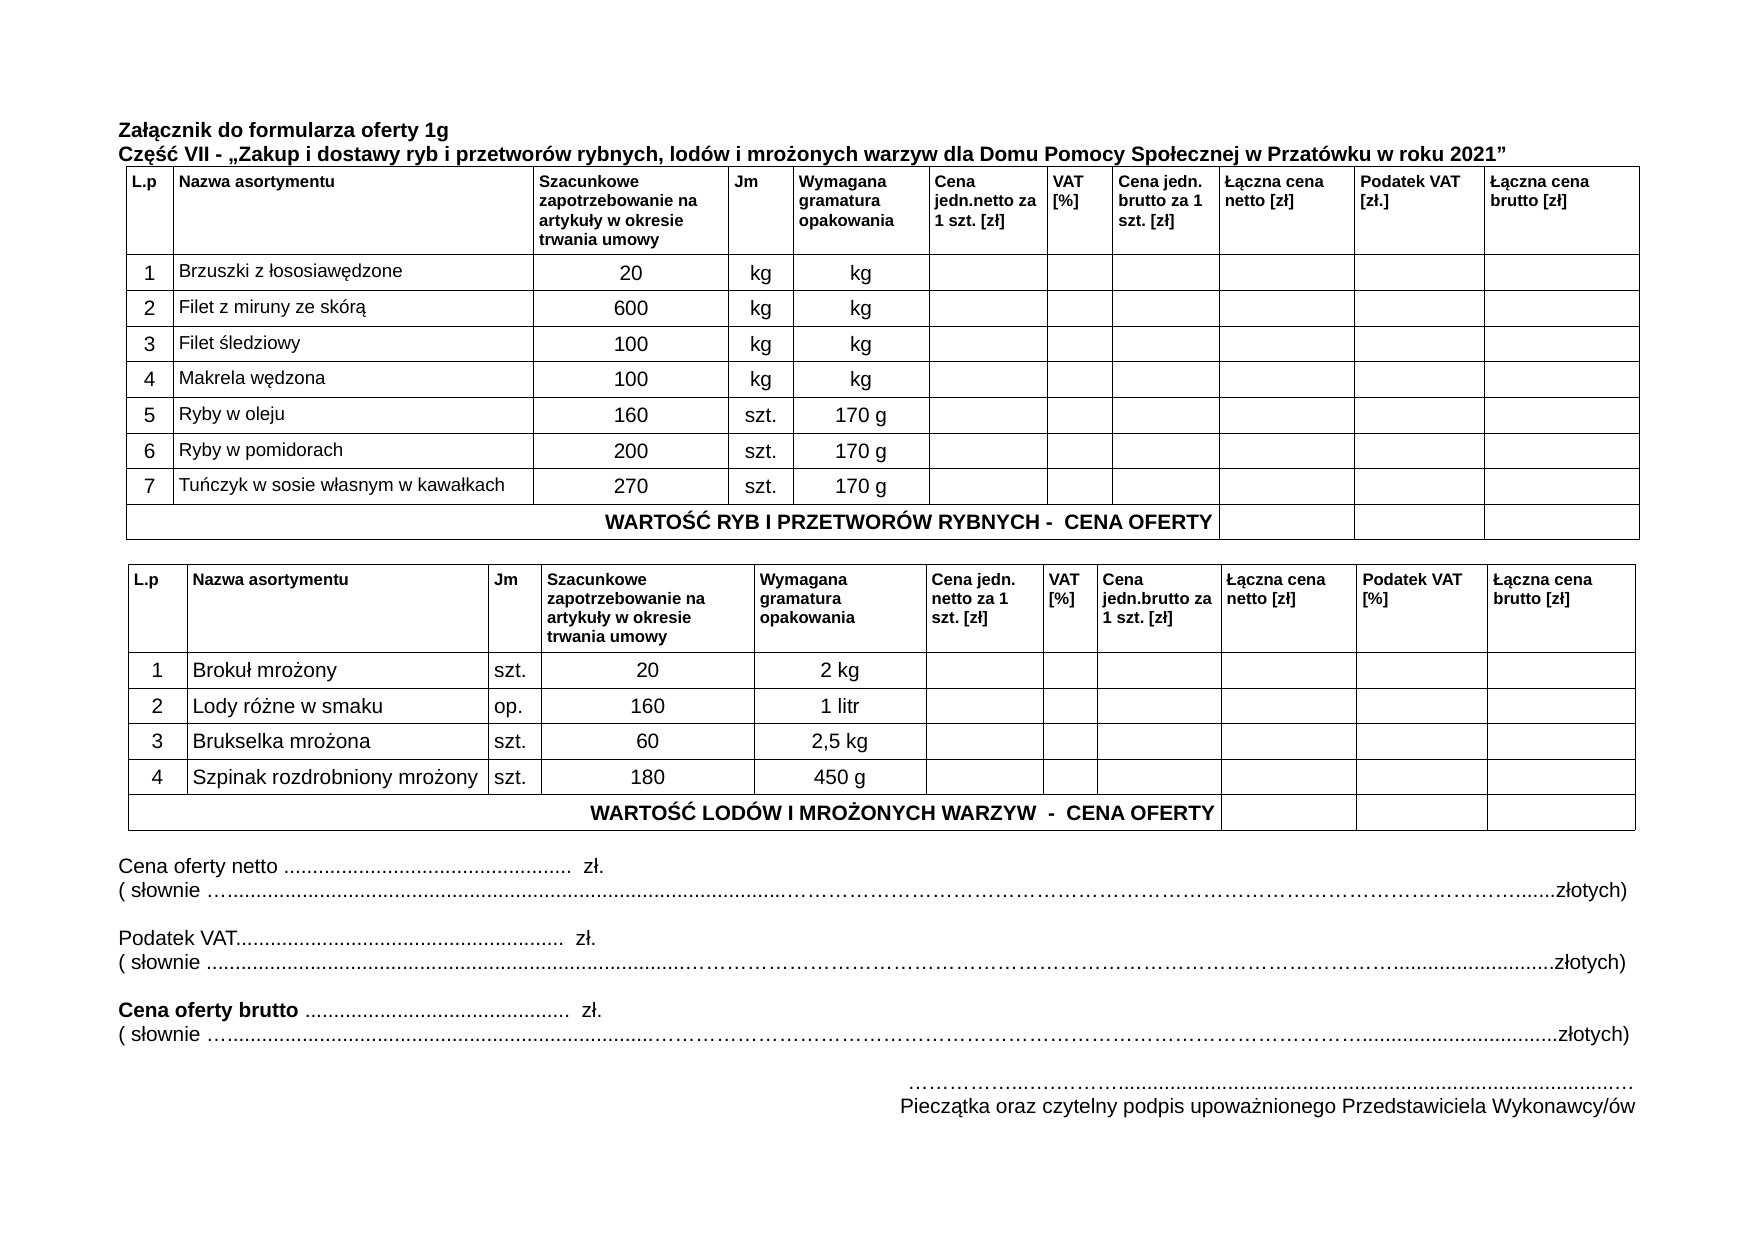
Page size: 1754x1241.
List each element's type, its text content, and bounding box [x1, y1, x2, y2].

table_cell [1485, 469, 1639, 504]
table_header Jm [489, 565, 541, 652]
text ( słownie …..........................................................................…………………………………………………………………………………………..................................złotych) [118, 1022, 1636, 1046]
table_header Łączna cena brutto [zł] [1488, 565, 1635, 652]
table_cell Ryby w pomidorach [174, 434, 533, 468]
table_cell 100 [534, 362, 728, 397]
table_cell [1048, 434, 1112, 468]
text Podatek VAT......................................................... zł. [118, 926, 1636, 950]
table_cell 170 g [794, 434, 929, 468]
table_cell [1113, 362, 1219, 397]
table_cell 4 [127, 362, 173, 397]
table_cell [1488, 724, 1635, 759]
table_cell 1 [127, 255, 173, 290]
table_cell [1113, 327, 1219, 361]
table_header Łączna cena brutto [zł] [1485, 167, 1639, 254]
table_cell kg [729, 327, 793, 361]
table_cell szt. [729, 469, 793, 504]
table_cell [1488, 689, 1635, 723]
table_cell Filet śledziowy [174, 327, 533, 361]
table_cell [1044, 689, 1097, 723]
table_cell [1355, 291, 1484, 326]
table_cell [1488, 760, 1635, 794]
table_cell [1485, 505, 1639, 539]
table_cell Brukselka mrożona [188, 724, 488, 759]
table_cell [1098, 653, 1221, 687]
table_cell [1220, 362, 1354, 397]
table_header Cena jedn.netto za 1 szt. [zł] [930, 167, 1047, 254]
table_header Jm [729, 167, 793, 254]
table_cell [1355, 327, 1484, 361]
table_cell [1357, 653, 1487, 687]
table_cell [1048, 469, 1112, 504]
table_cell [1048, 291, 1112, 326]
table_cell Tuńczyk w sosie własnym w kawałkach [174, 469, 533, 504]
table_cell [1488, 795, 1635, 830]
text ( słownie ...................................................................................…………………………………………………………………………………………............................złotych) [118, 950, 1636, 974]
table_cell 160 [534, 398, 728, 432]
text Cena oferty brutto .............................................. zł. [118, 998, 1636, 1022]
table_cell [1113, 291, 1219, 326]
table_cell Ryby w oleju [174, 398, 533, 432]
table_cell [930, 327, 1047, 361]
table_cell [1098, 760, 1221, 794]
table_header Cena jedn. brutto za 1 szt. [zł] [1113, 167, 1219, 254]
table_cell kg [729, 291, 793, 326]
table_cell [1048, 327, 1112, 361]
table_cell [1222, 653, 1356, 687]
table_cell 1 litr [755, 689, 926, 723]
table_cell 2 [129, 689, 187, 723]
table_cell [1113, 434, 1219, 468]
table_header Wymagana gramatura opakowania [755, 565, 926, 652]
table_cell [1488, 653, 1635, 687]
table_header Łączna cena netto [zł] [1220, 167, 1354, 254]
table_header Nazwa asortymentu [188, 565, 488, 652]
table_cell [1485, 291, 1639, 326]
table_cell [1222, 795, 1356, 830]
table_header Podatek VAT [%] [1357, 565, 1487, 652]
table_cell [1485, 255, 1639, 290]
table_cell kg [729, 255, 793, 290]
table_cell [1355, 362, 1484, 397]
table_cell [1355, 398, 1484, 432]
table_cell [1044, 760, 1097, 794]
table_cell 7 [127, 469, 173, 504]
table_cell [930, 362, 1047, 397]
table_cell [1048, 255, 1112, 290]
table_cell [1357, 795, 1487, 830]
table_cell [1357, 760, 1487, 794]
text Pieczątka oraz czytelny podpis upoważnionego Przedstawiciela Wykonawcy/ów [118, 1094, 1636, 1118]
table_cell 170 g [794, 398, 929, 432]
table_cell [927, 689, 1043, 723]
table_cell [1220, 398, 1354, 432]
table_cell WARTOŚĆ RYB I PRZETWORÓW RYBNYCH - CENA OFERTY [127, 505, 1219, 539]
table_cell 3 [129, 724, 187, 759]
table_cell 5 [127, 398, 173, 432]
table_cell kg [794, 291, 929, 326]
table_cell [1222, 760, 1356, 794]
text Załącznik do formularza oferty 1g [118, 118, 1754, 142]
table_header Nazwa asortymentu [174, 167, 533, 254]
table_cell [1048, 362, 1112, 397]
table_cell [1220, 505, 1354, 539]
table_header VAT [%] [1048, 167, 1112, 254]
table_cell [1485, 327, 1639, 361]
table_cell 450 g [755, 760, 926, 794]
table_cell [1220, 434, 1354, 468]
table_cell [1355, 505, 1484, 539]
text Cena oferty netto .................................................. zł. [118, 854, 1636, 878]
text ( słownie ….................................................................................................…………………………………………………………………………………………….......złotych) [118, 878, 1636, 902]
table_cell WARTOŚĆ LODÓW I MROŻONYCH WARZYW - CENA OFERTY [129, 795, 1221, 830]
table_cell [1355, 469, 1484, 504]
table_cell [1220, 291, 1354, 326]
table_cell [1113, 255, 1219, 290]
table_cell Brokuł mrożony [188, 653, 488, 687]
table_cell 160 [542, 689, 754, 723]
table_cell [1220, 327, 1354, 361]
table_cell [927, 724, 1043, 759]
table_cell 270 [534, 469, 728, 504]
table_cell [1220, 255, 1354, 290]
table_cell [1098, 724, 1221, 759]
table_cell [1098, 689, 1221, 723]
table_cell [1048, 398, 1112, 432]
table_cell kg [794, 362, 929, 397]
table_cell 6 [127, 434, 173, 468]
table_cell [930, 434, 1047, 468]
table_header Łączna cena netto [zł] [1222, 565, 1356, 652]
table_cell 100 [534, 327, 728, 361]
table_cell [1355, 434, 1484, 468]
table_cell [927, 653, 1043, 687]
table_header Szacunkowe zapotrzebowanie na artykuły w okresie trwania umowy [542, 565, 754, 652]
table_cell [1357, 689, 1487, 723]
table_cell [1357, 724, 1487, 759]
table_header Cena jedn.brutto za 1 szt. [zł] [1098, 565, 1221, 652]
table_cell 200 [534, 434, 728, 468]
table_header Cena jedn. netto za 1 szt. [zł] [927, 565, 1043, 652]
table_cell [930, 398, 1047, 432]
table_cell 2,5 kg [755, 724, 926, 759]
table_cell 170 g [794, 469, 929, 504]
table_cell [1485, 398, 1639, 432]
table_cell 2 [127, 291, 173, 326]
table_cell szt. [489, 653, 541, 687]
table_header L.p [129, 565, 187, 652]
table_cell [930, 291, 1047, 326]
table_cell [930, 469, 1047, 504]
table_header VAT [%] [1044, 565, 1097, 652]
table_cell 60 [542, 724, 754, 759]
table_cell [1222, 689, 1356, 723]
table_cell [1222, 724, 1356, 759]
table_cell 3 [127, 327, 173, 361]
table_cell [1113, 398, 1219, 432]
table_cell 1 [129, 653, 187, 687]
text Część VII - „Zakup i dostawy ryb i przetworów rybnych, lodów i mrożonych warzyw dla Domu Pomocy Społecznej w Przatówku w roku 2021” [118, 142, 1636, 166]
table_cell 20 [542, 653, 754, 687]
table_cell [1113, 469, 1219, 504]
table_cell [1485, 362, 1639, 397]
table_cell [1485, 434, 1639, 468]
table_cell [930, 255, 1047, 290]
table_cell kg [794, 327, 929, 361]
table_header Podatek VAT [zł.] [1355, 167, 1484, 254]
text ……………...….………......................................................................................… [118, 1070, 1636, 1094]
table_cell Szpinak rozdrobniony mrożony [188, 760, 488, 794]
table_cell [1044, 724, 1097, 759]
table_cell [1044, 653, 1097, 687]
table_cell kg [729, 362, 793, 397]
table_cell 4 [129, 760, 187, 794]
table_cell kg [794, 255, 929, 290]
table_cell Makrela wędzona [174, 362, 533, 397]
table_cell [1355, 255, 1484, 290]
table_cell 600 [534, 291, 728, 326]
table_cell Filet z miruny ze skórą [174, 291, 533, 326]
table_cell Brzuszki z łososiawędzone [174, 255, 533, 290]
table_cell szt. [729, 434, 793, 468]
table_cell szt. [489, 724, 541, 759]
table_header Wymagana gramatura opakowania [794, 167, 929, 254]
table_header L.p [127, 167, 173, 254]
table_cell op. [489, 689, 541, 723]
table_cell [927, 760, 1043, 794]
table_header Szacunkowe zapotrzebowanie na artykuły w okresie trwania umowy [534, 167, 728, 254]
table_cell [1220, 469, 1354, 504]
table_cell 180 [542, 760, 754, 794]
table_cell szt. [489, 760, 541, 794]
table_cell Lody różne w smaku [188, 689, 488, 723]
table_cell 2 kg [755, 653, 926, 687]
table_cell 20 [534, 255, 728, 290]
table_cell szt. [729, 398, 793, 432]
